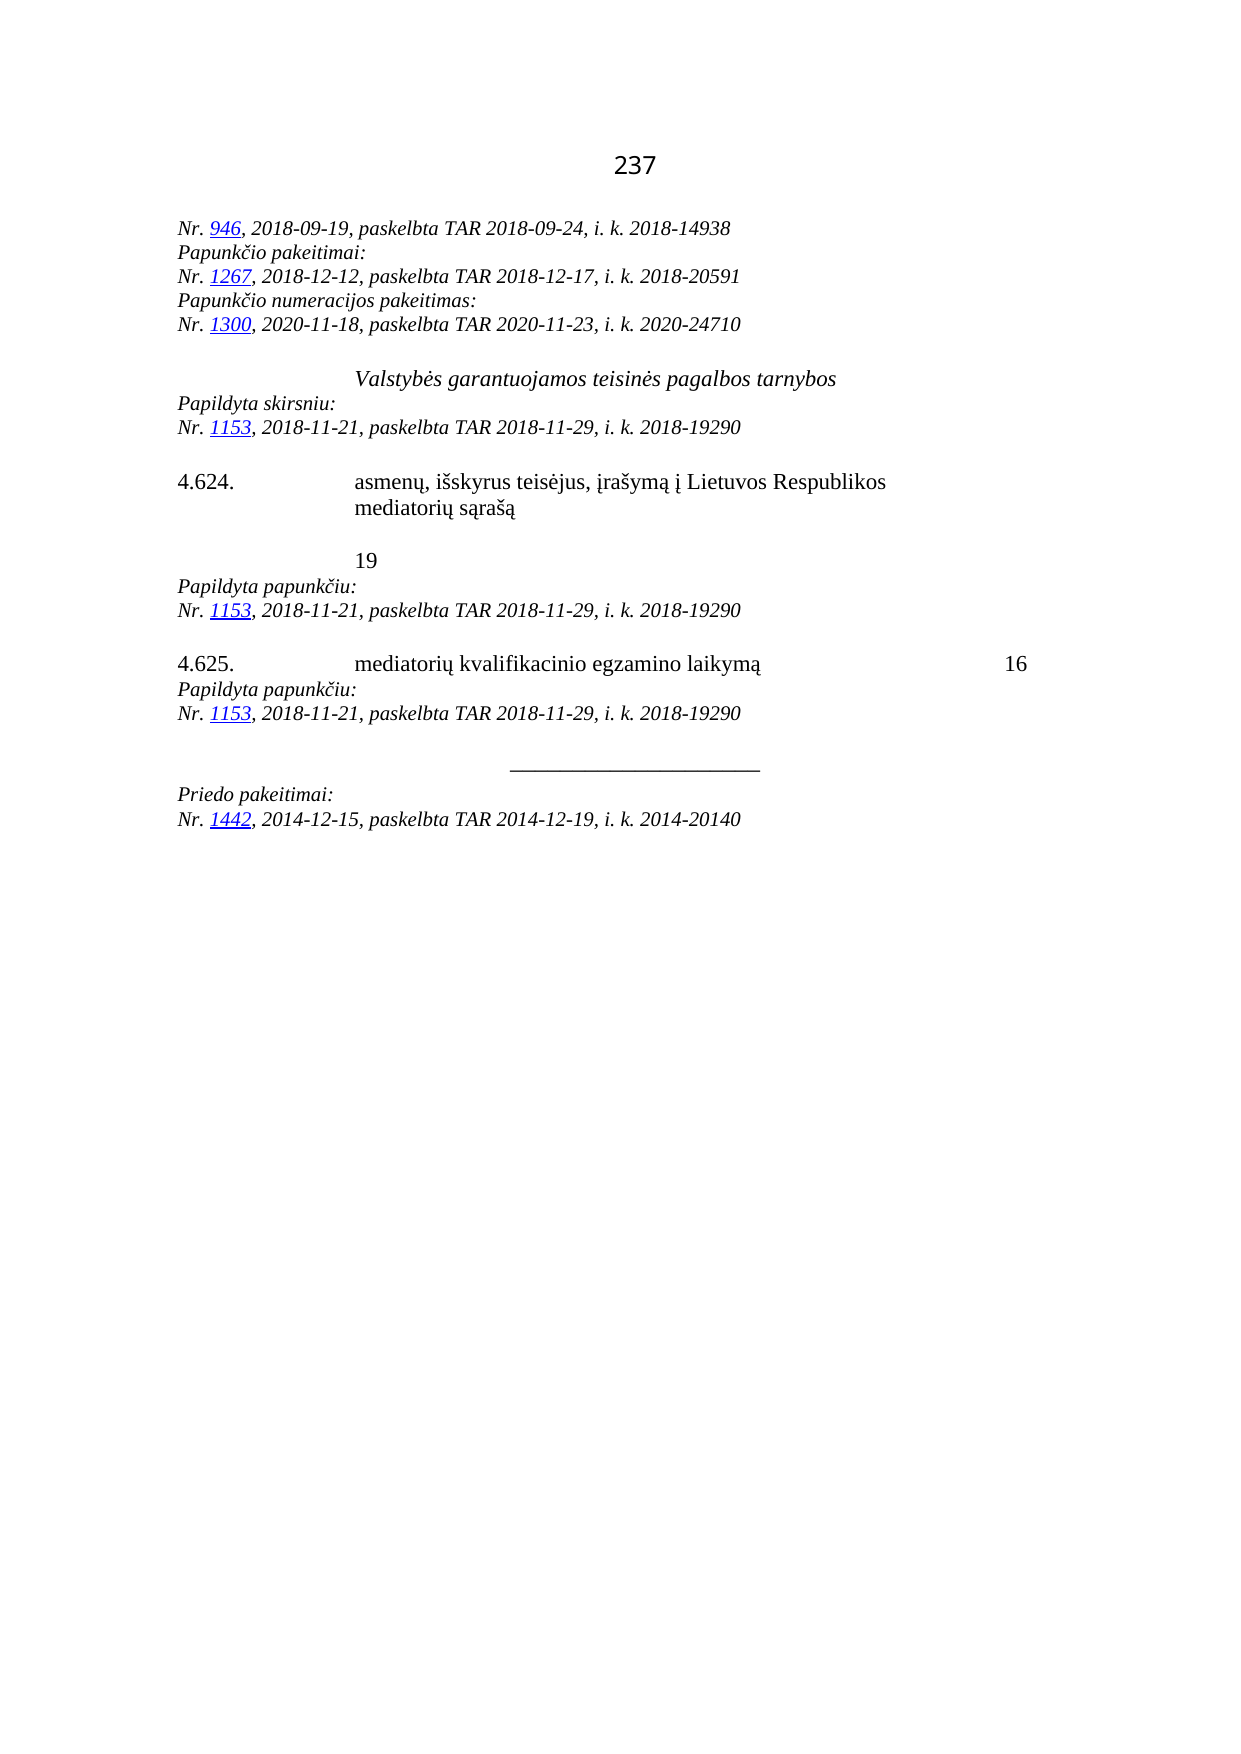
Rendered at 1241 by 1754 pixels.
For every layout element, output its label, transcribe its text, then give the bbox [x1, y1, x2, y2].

text Nr. 1267, 2018-12-12, paskelbta TAR 2018-12-17, i. k. 2018-20591 [177, 264, 1093, 288]
text Papunkčio pakeitimai: [177, 240, 1093, 264]
text Nr. 1153, 2018-11-21, paskelbta TAR 2018-11-29, i. k. 2018-19290 [177, 598, 1093, 622]
text –––––––––––––––––––– [177, 754, 1093, 782]
text Priedo pakeitimai: [177, 782, 1093, 806]
text Valstybės garantuojamos teisinės pagalbos tarnybos [354, 365, 1093, 391]
text Nr. 1300, 2020-11-18, paskelbta TAR 2020-11-23, i. k. 2020-24710 [177, 312, 1093, 336]
text Nr. 1442, 2014-12-15, paskelbta TAR 2014-12-19, i. k. 2014-20140 [177, 806, 1093, 831]
text Papildyta skirsniu: [177, 391, 1093, 415]
text Papunkčio numeracijos pakeitimas: [177, 288, 1093, 312]
text Nr. 1153, 2018-11-21, paskelbta TAR 2018-11-29, i. k. 2018-19290 [177, 415, 1093, 439]
text Nr. 946, 2018-09-19, paskelbta TAR 2018-09-24, i. k. 2018-14938 [177, 216, 1093, 240]
text 4.624. asmenų, išskyrus teisėjus, įrašymą į Lietuvos Respublikos mediatorių sąrašą 19 [177, 468, 916, 573]
text Papildyta papunkčiu: [177, 677, 1093, 701]
text Papildyta papunkčiu: [177, 573, 1093, 598]
text Nr. 1153, 2018-11-21, paskelbta TAR 2018-11-29, i. k. 2018-19290 [177, 701, 1093, 725]
text 4.625. mediatorių kvalifikacinio egzamino laikymą 16 [177, 650, 1093, 677]
